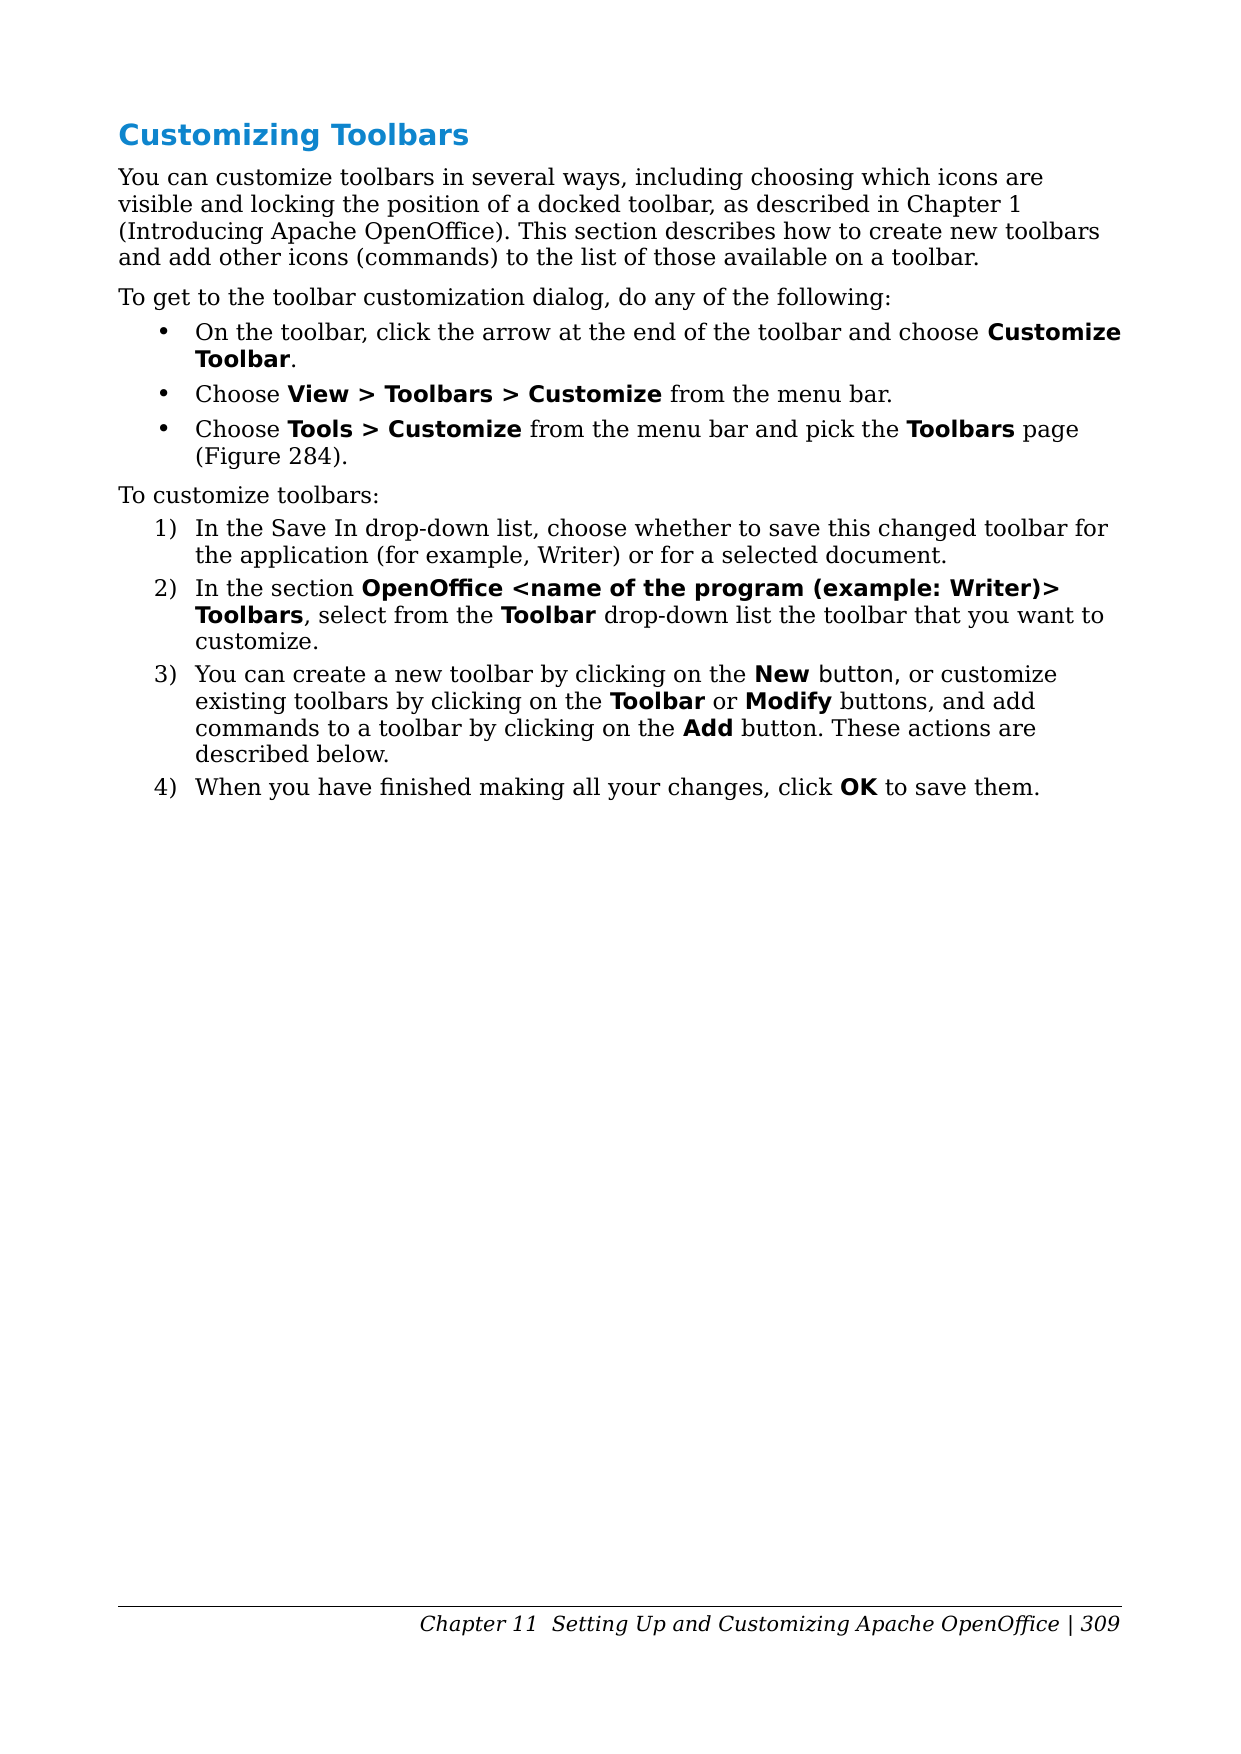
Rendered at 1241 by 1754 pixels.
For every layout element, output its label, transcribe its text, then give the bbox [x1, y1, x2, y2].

subtitle Customizing Toolbars [118, 118, 1122, 152]
list Choose View > Toolbars > Customize from the menu bar. [156, 379, 1122, 408]
list You can create a new toolbar by clicking on the New button, or customize existing toolbars by clicking on the Toolbar or Modify buttons, and add commands to a toolbar by clicking on the Add button. These actions are described below. [177, 661, 1122, 768]
list When you have finished making all your changes, click OK to save them. [177, 774, 1122, 801]
list To get to the toolbar customization dialog, do any of the following: [118, 284, 1122, 310]
list In the Save In drop-down list, choose whether to save this changed toolbar for the application (for example, Writer) or for a selected document. [177, 516, 1122, 569]
list In the section OpenOffice <name of the program (example: Writer)> Toolbars, select from the Toolbar drop-down list the toolbar that you want to customize. [177, 575, 1122, 655]
text You can customize toolbars in several ways, including choosing which icons are visible and locking the position of a docked toolbar, as described in Chapter 1 (Introducing Apache OpenOffice). This section describes how to create new toolbars and add other icons (commands) to the list of those available on a toolbar. [118, 164, 1122, 271]
list Choose Tools > Customize from the menu bar and pick the Toolbars page (Figure 284). [156, 414, 1122, 470]
list To customize toolbars: [118, 482, 1122, 509]
list On the toolbar, click the arrow at the end of the toolbar and choose Customize Toolbar. [156, 317, 1122, 373]
